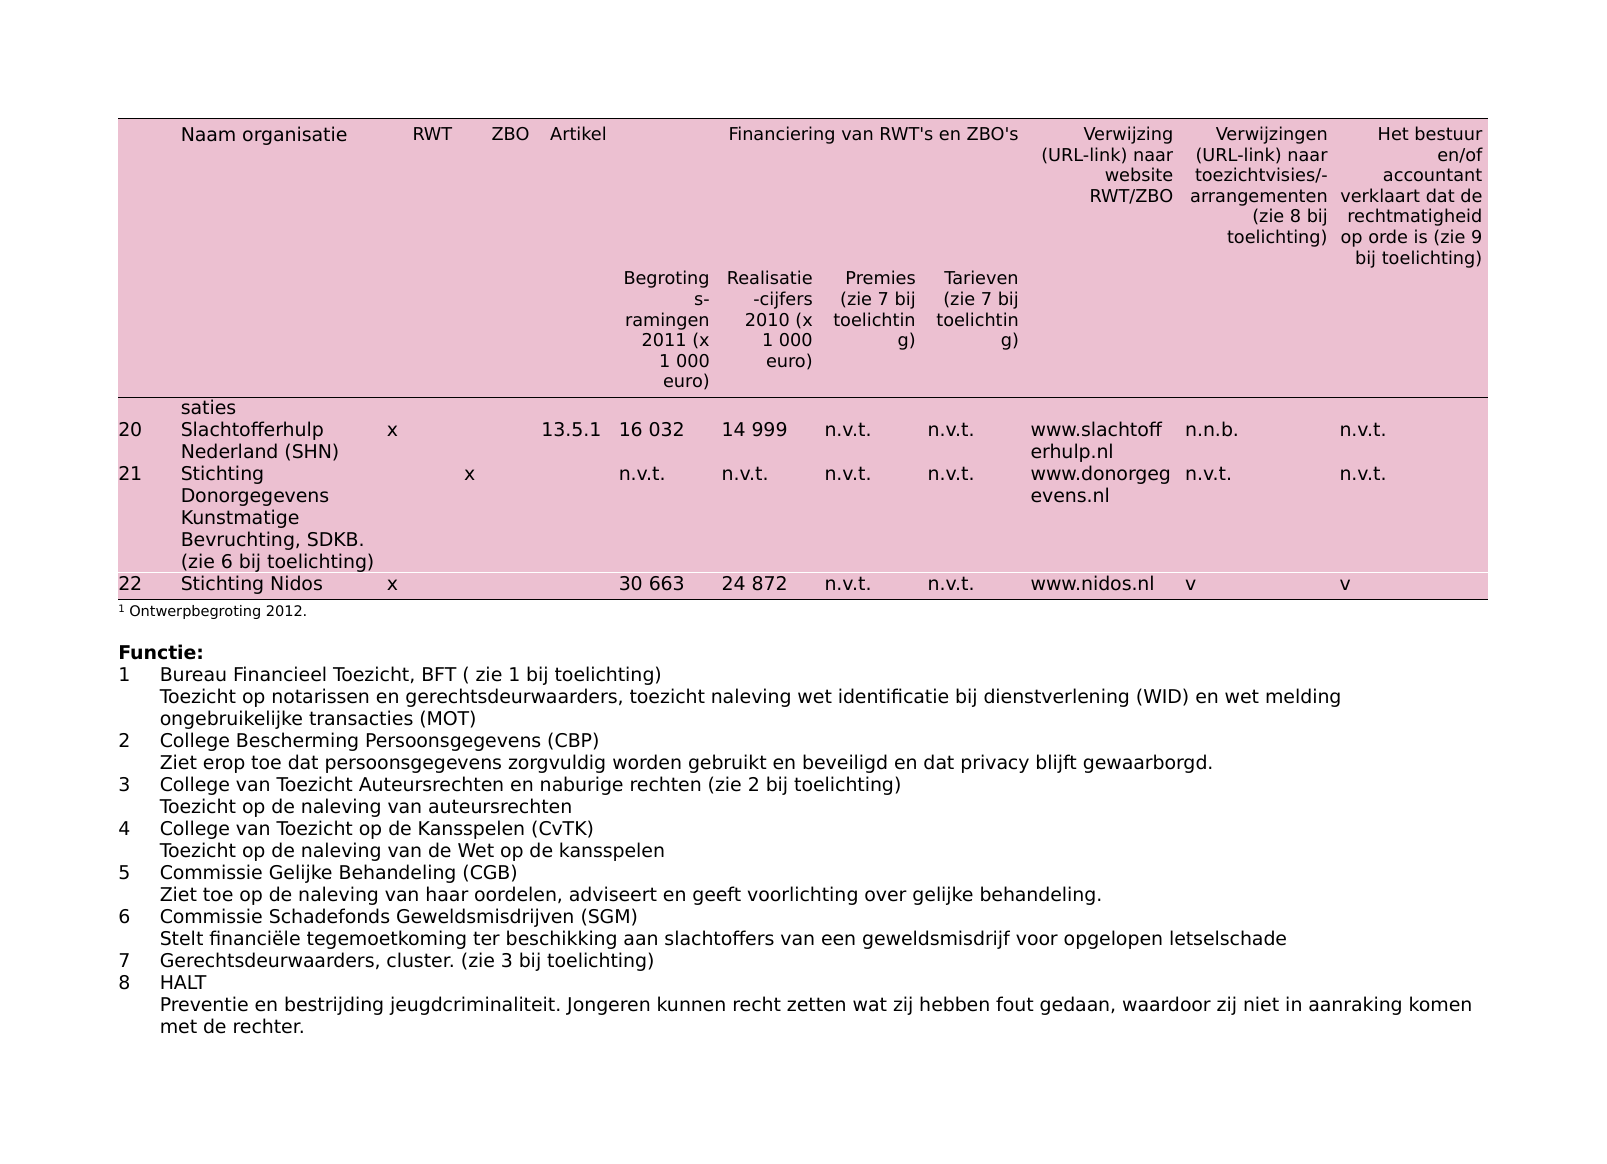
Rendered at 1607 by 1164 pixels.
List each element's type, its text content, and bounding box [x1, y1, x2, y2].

table_cell n.v.t. [921, 463, 1024, 572]
text 4 College van Toezicht op de Kansspelen (CvTK) [118, 818, 1488, 840]
table_cell [1334, 398, 1488, 419]
table_header Verwijzing (URL-link) naar website RWT/ZBO [1025, 119, 1179, 268]
table_cell n.v.t. [1334, 463, 1488, 572]
text Toezicht op notarissen en gerechtsdeurwaarders, toezicht naleving wet identificatie bij dienstverlening (WID) en wet melding ongebruikelijke transacties (MOT) [159, 686, 1488, 730]
table_cell [118, 268, 175, 397]
table_header Naam organisatie [175, 119, 381, 268]
text Toezicht op de naleving van auteursrechten [159, 796, 1488, 818]
table_cell www.nidos.nl [1025, 573, 1179, 599]
table_cell [715, 398, 818, 419]
table_cell [1179, 268, 1333, 397]
text Toezicht op de naleving van de Wet op de kansspelen [159, 840, 1488, 862]
table_cell n.v.t. [613, 463, 715, 572]
table_cell Stichting Donorgegevens Kunstmatige Bevruchting, SDKB. (zie 6 bij toelichting) [175, 463, 381, 572]
text Stelt financiële tegemoetkoming ter beschikking aan slachtoffers van een geweldsmisdrijf voor opgelopen letselschade [159, 928, 1488, 950]
table_header Het bestuur en/of accountant verklaart dat de rechtmatigheid op orde is (zie 9 bij toelichting) [1334, 119, 1488, 268]
table_cell [535, 268, 612, 397]
table_cell [613, 398, 715, 419]
table_cell [458, 419, 535, 463]
table_cell 13.5.1 [535, 419, 612, 463]
table_cell [381, 268, 458, 397]
table_cell [458, 398, 535, 419]
table_cell [118, 398, 175, 419]
table_cell n.n.b. [1179, 419, 1333, 463]
table_header ZBO [458, 119, 535, 268]
table_cell [381, 463, 458, 572]
table_cell 16 032 [613, 419, 715, 463]
table_cell 1 Ontwerpbegroting 2012. [118, 600, 1488, 620]
table_cell www.slachtofferhulp.nl [1025, 419, 1179, 463]
text 6 Commissie Schadefonds Geweldsmisdrijven (SGM) [118, 906, 1488, 928]
table_cell n.v.t. [819, 573, 921, 599]
table_cell [1025, 398, 1179, 419]
table_cell www.donorgegevens.nl [1025, 463, 1179, 572]
table_header Financiering van RWT's en ZBO's [613, 119, 1024, 268]
table_cell n.v.t. [921, 573, 1024, 599]
table_cell x [381, 573, 458, 599]
table_cell [921, 398, 1024, 419]
table_cell [458, 573, 535, 599]
table_cell [1179, 398, 1333, 419]
text Preventie en bestrijding jeugdcriminaliteit. Jongeren kunnen recht zetten wat zij hebben fout gedaan, waardoor zij niet in aanraking komen met de rechter. [159, 994, 1488, 1038]
table_cell n.v.t. [715, 463, 818, 572]
table_cell Begrotings-ramingen 2011 (x 1 000 euro) [613, 268, 715, 397]
table_header RWT [381, 119, 458, 268]
table_cell Realisatie-cijfers 2010 (x 1 000 euro) [715, 268, 818, 397]
text 3 College van Toezicht Auteursrechten en naburige rechten (zie 2 bij toelichting) [118, 774, 1488, 796]
text 7 Gerechtsdeurwaarders, cluster. (zie 3 bij toelichting) [118, 950, 1488, 972]
table_cell 24 872 [715, 573, 818, 599]
table_cell [1025, 268, 1179, 397]
table_cell saties [175, 398, 381, 419]
table_cell 20 [118, 419, 175, 463]
text 2 College Bescherming Persoonsgegevens (CBP) [118, 730, 1488, 752]
table_cell Slachtofferhulp Nederland (SHN) [175, 419, 381, 463]
table_header [118, 119, 175, 268]
table_cell [1334, 268, 1488, 397]
table_cell 14 999 [715, 419, 818, 463]
text Ziet toe op de naleving van haar oordelen, adviseert en geeft voorlichting over gelijke behandeling. [159, 884, 1488, 906]
table_cell n.v.t. [819, 463, 921, 572]
text 8 HALT [118, 972, 1488, 994]
table_cell Premies (zie 7 bij toelichting) [819, 268, 921, 397]
table_cell Stichting Nidos [175, 573, 381, 599]
table_cell n.v.t. [1179, 463, 1333, 572]
table_cell v [1179, 573, 1333, 599]
table_cell [381, 398, 458, 419]
text 5 Commissie Gelijke Behandeling (CGB) [118, 862, 1488, 884]
text Ziet erop toe dat persoonsgegevens zorgvuldig worden gebruikt en beveiligd en dat privacy blijft gewaarborgd. [159, 752, 1488, 774]
table_cell n.v.t. [819, 419, 921, 463]
table_cell 21 [118, 463, 175, 572]
table_cell v [1334, 573, 1488, 599]
table_cell 30 663 [613, 573, 715, 599]
table_header Verwijzingen (URL-link) naar toezichtvisies/-arrangementen (zie 8 bij toelichting) [1179, 119, 1333, 268]
table_cell 22 [118, 573, 175, 599]
table_cell [535, 398, 612, 419]
table_cell [458, 268, 535, 397]
table_cell n.v.t. [921, 419, 1024, 463]
table_cell Tarieven (zie 7 bij toelichting) [921, 268, 1024, 397]
table_cell x [381, 419, 458, 463]
table_cell [535, 573, 612, 599]
table_cell n.v.t. [1334, 419, 1488, 463]
table_header Artikel [535, 119, 612, 268]
subtitle Functie: [118, 642, 1488, 664]
text 1 Bureau Financieel Toezicht, BFT ( zie 1 bij toelichting) [118, 664, 1488, 686]
table_cell [535, 463, 612, 572]
table_cell [175, 268, 381, 397]
table_cell [819, 398, 921, 419]
table_cell x [458, 463, 535, 572]
